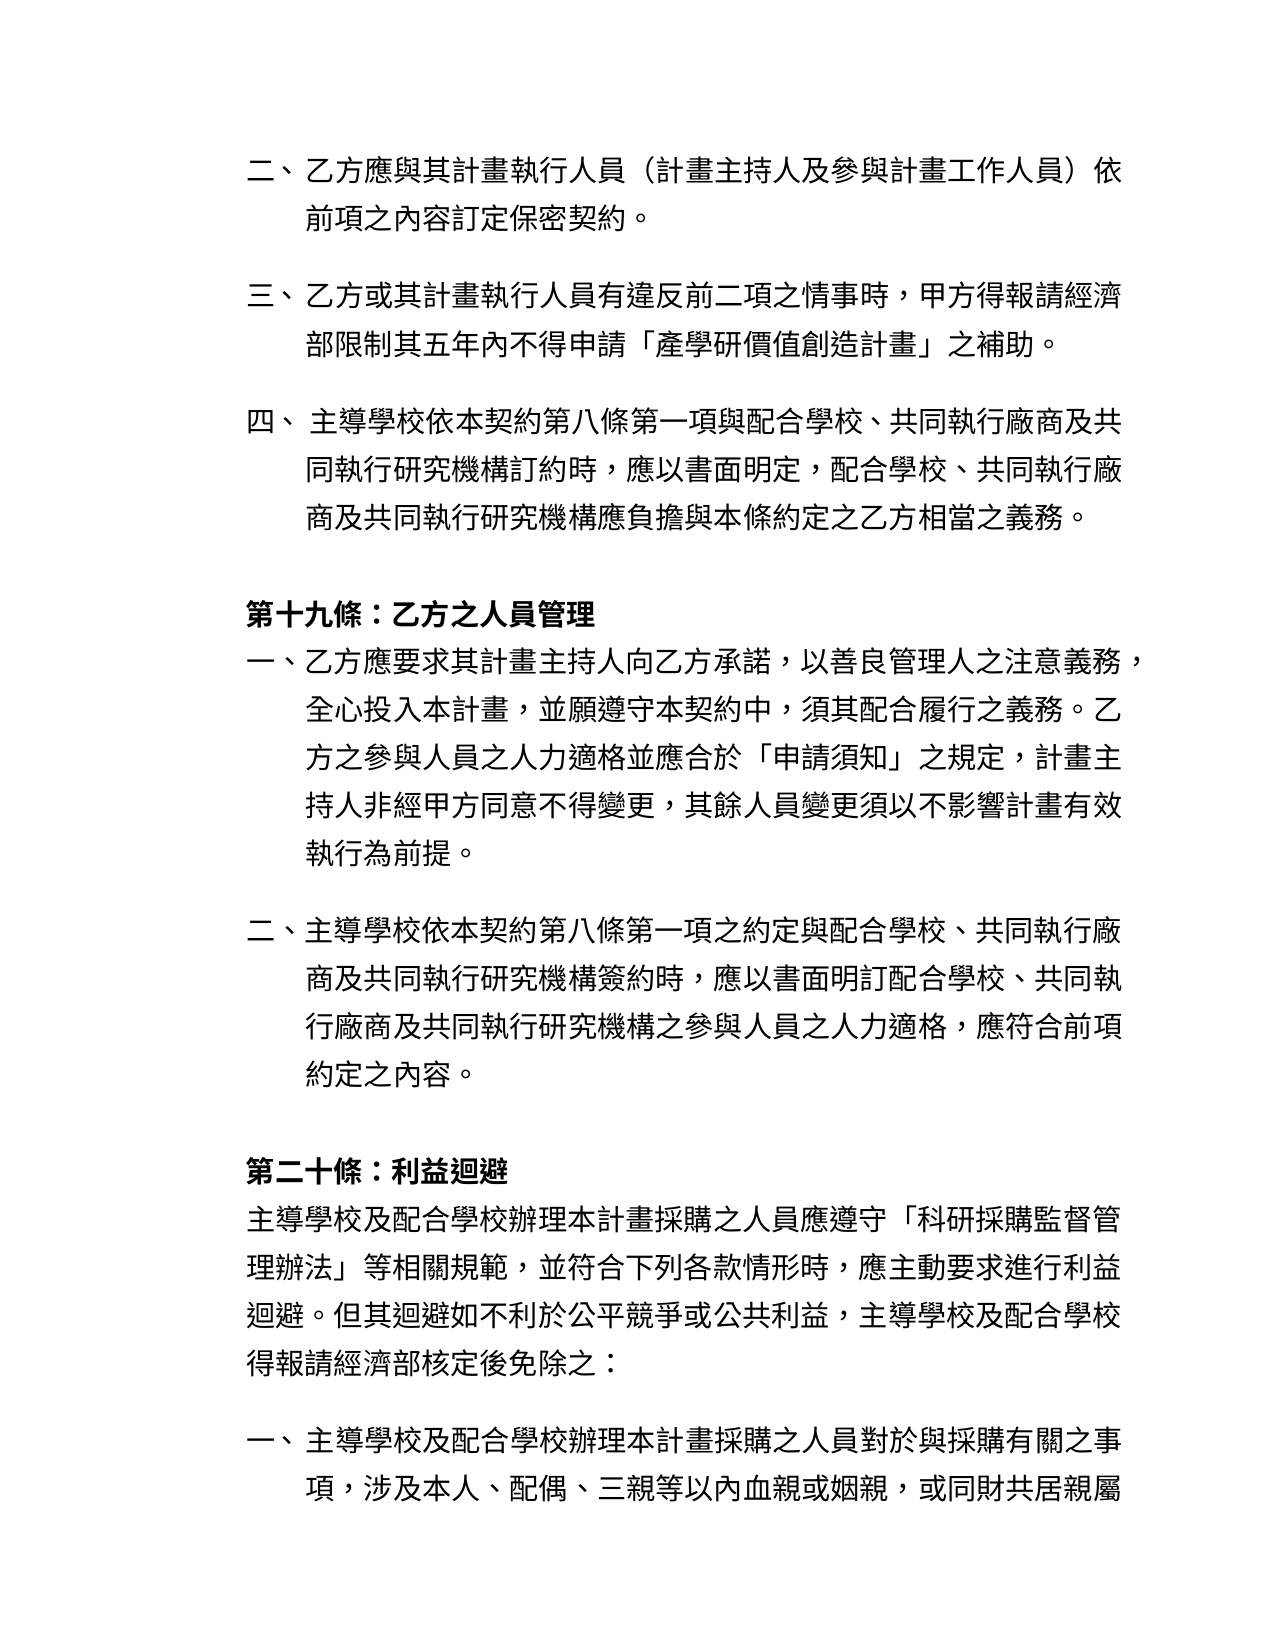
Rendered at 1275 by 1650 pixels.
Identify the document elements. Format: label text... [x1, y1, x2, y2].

text 三、 乙方或其計畫執行人員有違反前二項之情事時，甲方得報請經濟部限制其五年內不得申請「產學研價值創造計畫」之補助。 [246, 267, 1122, 363]
text 二、 乙方應與其計畫執行人員（計畫主持人及參與計畫工作人員）依前項之內容訂定保密契約。 [246, 142, 1122, 238]
text 第十九條：乙方之人員管理 [246, 591, 1122, 633]
text 主導學校及配合學校辦理本計畫採購之人員應遵守「科研採購監督管理辦法」等相關規範，並符合下列各款情形時，應主動要求進行利益迴避。但其迴避如不利於公平競爭或公共利益，主導學校及配合學校得報請經濟部核定後免除之： [246, 1191, 1122, 1382]
text 一、乙方應要求其計畫主持人向乙方承諾，以善良管理人之注意義務，全心投入本計畫，並願遵守本契約中，須其配合履行之義務。乙方之參與人員之人力適格並應合於「申請須知」之規定，計畫主持人非經甲方同意不得變更，其餘人員變更須以不影響計畫有效執行為前提。 [246, 633, 1122, 873]
text 四、 主導學校依本契約第八條第一項與配合學校、共同執行廠商及共同執行研究機構訂約時，應以書面明定，配合學校、共同執行廠商及共同執行研究機構應負擔與本條約定之乙方相當之義務。 [246, 393, 1122, 537]
text 一、 主導學校及配合學校辦理本計畫採購之人員對於與採購有關之事項，涉及本人、配偶、三親等以內血親或姻親，或同財共居親屬 [246, 1412, 1122, 1508]
text 第二十條：利益迴避 [246, 1148, 1122, 1191]
text 二、主導學校依本契約第八條第一項之約定與配合學校、共同執行廠商及共同執行研究機構簽約時，應以書面明訂配合學校、共同執行廠商及共同執行研究機構之參與人員之人力適格，應符合前項約定之內容。 [246, 902, 1122, 1094]
